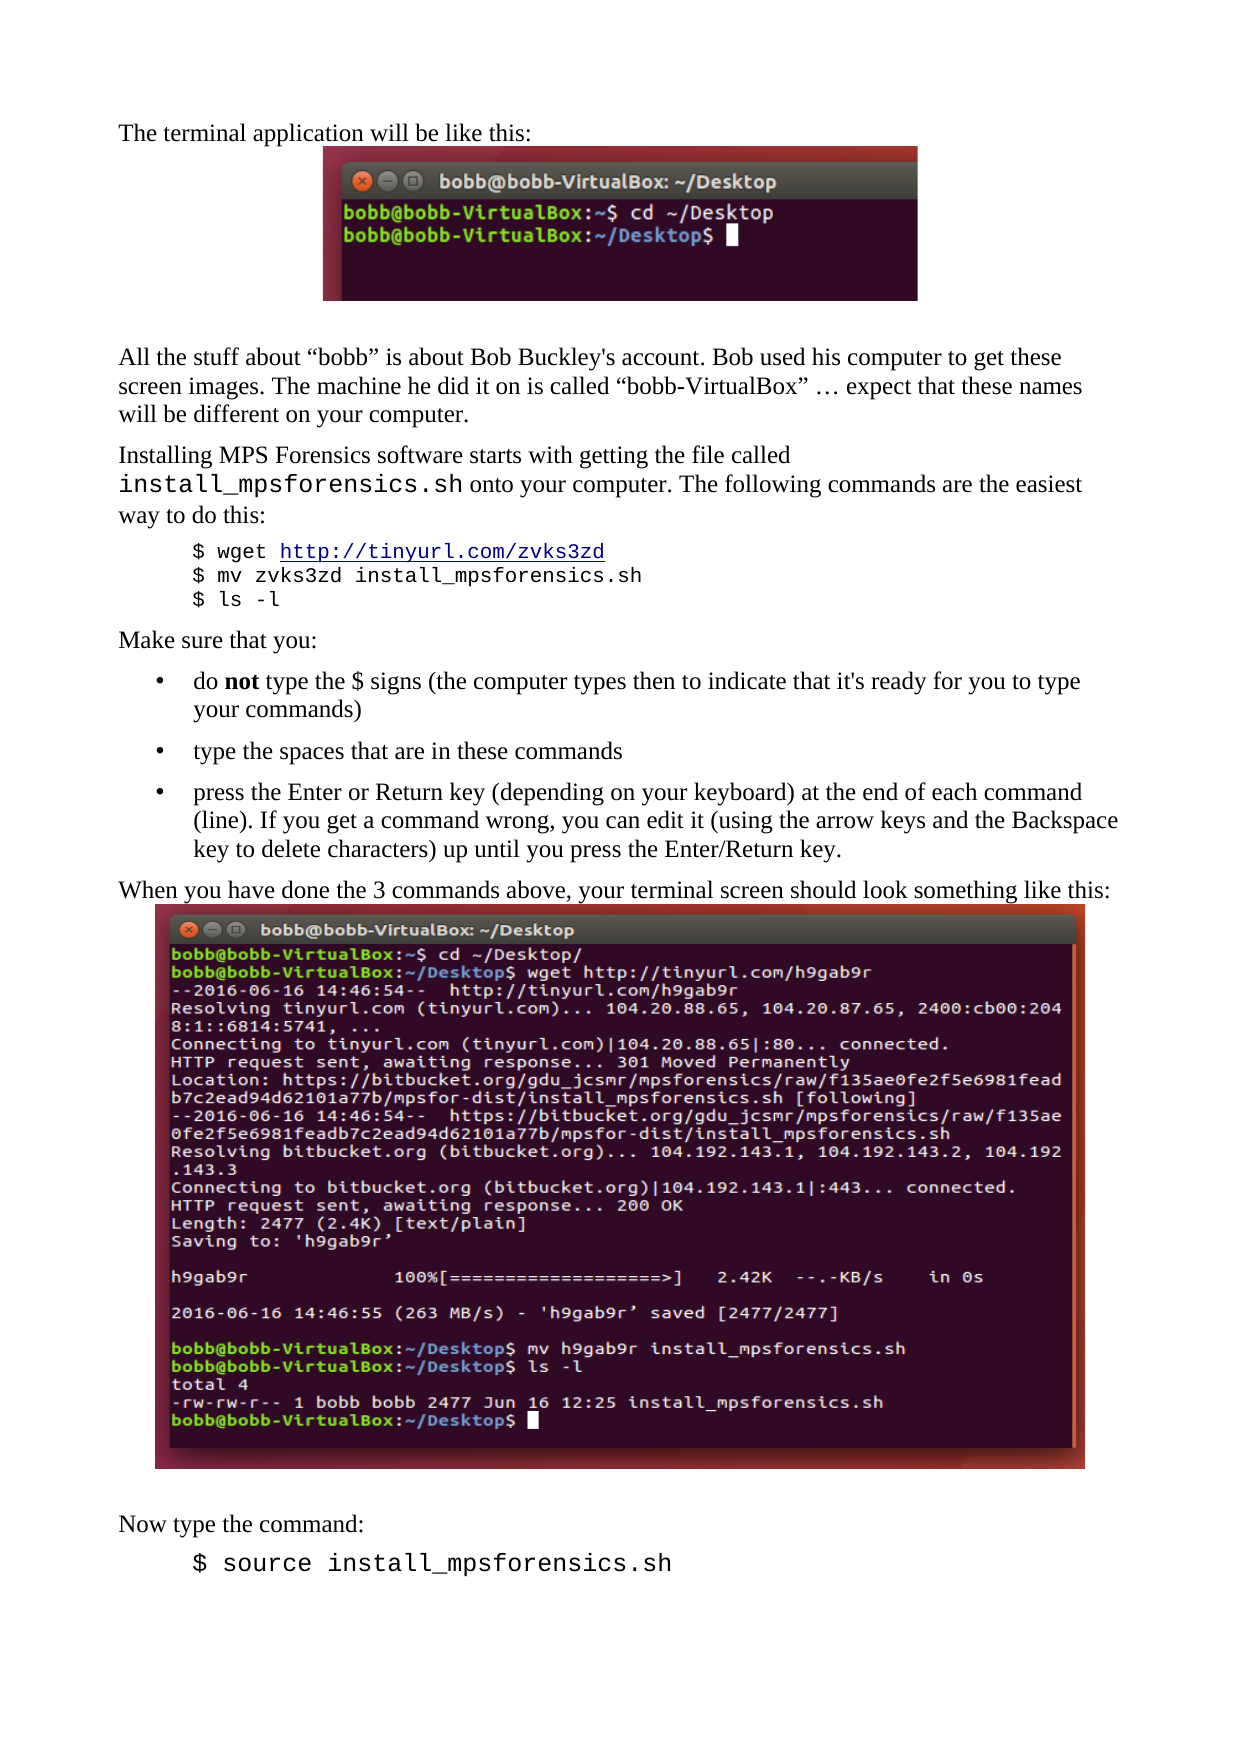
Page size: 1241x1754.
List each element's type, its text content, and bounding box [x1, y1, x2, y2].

text $ wget http://tinyurl.com/zvks3zd $ mv zvks3zd install_mpsforensics.sh $ ls -l [192, 541, 1122, 612]
text Now type the command: [118, 1509, 1122, 1538]
text $ source install_mpsforensics.sh [192, 1551, 1122, 1579]
picture [322, 146, 918, 301]
picture [155, 904, 1086, 1469]
list do not type the $ signs (the computer types then to indicate that it's ready for you to type your commands) [156, 666, 1122, 723]
text All the stuff about “bobb” is about Bob Buckley's account. Bob used his computer to get these screen images. The machine he did it on is called “bobb-VirtualBox” … expect that these names will be different on your computer. [118, 342, 1122, 428]
list type the spaces that are in these commands [156, 736, 1122, 764]
text Make sure that you: [118, 625, 1122, 653]
text The terminal application will be like this: [118, 118, 1122, 147]
list press the Enter or Return key (depending on your keyboard) at the end of each command (line). If you get a command wrong, you can edit it (using the arrow keys and the Backspace key to delete characters) up until you press the Enter/Return key. [156, 777, 1122, 863]
text Installing MPS Forensics software starts with getting the file called install_mpsforensics.sh onto your computer. The following commands are the easiest way to do this: [118, 441, 1122, 529]
text When you have done the 3 commands above, your terminal screen should look something like this: [118, 876, 1122, 904]
